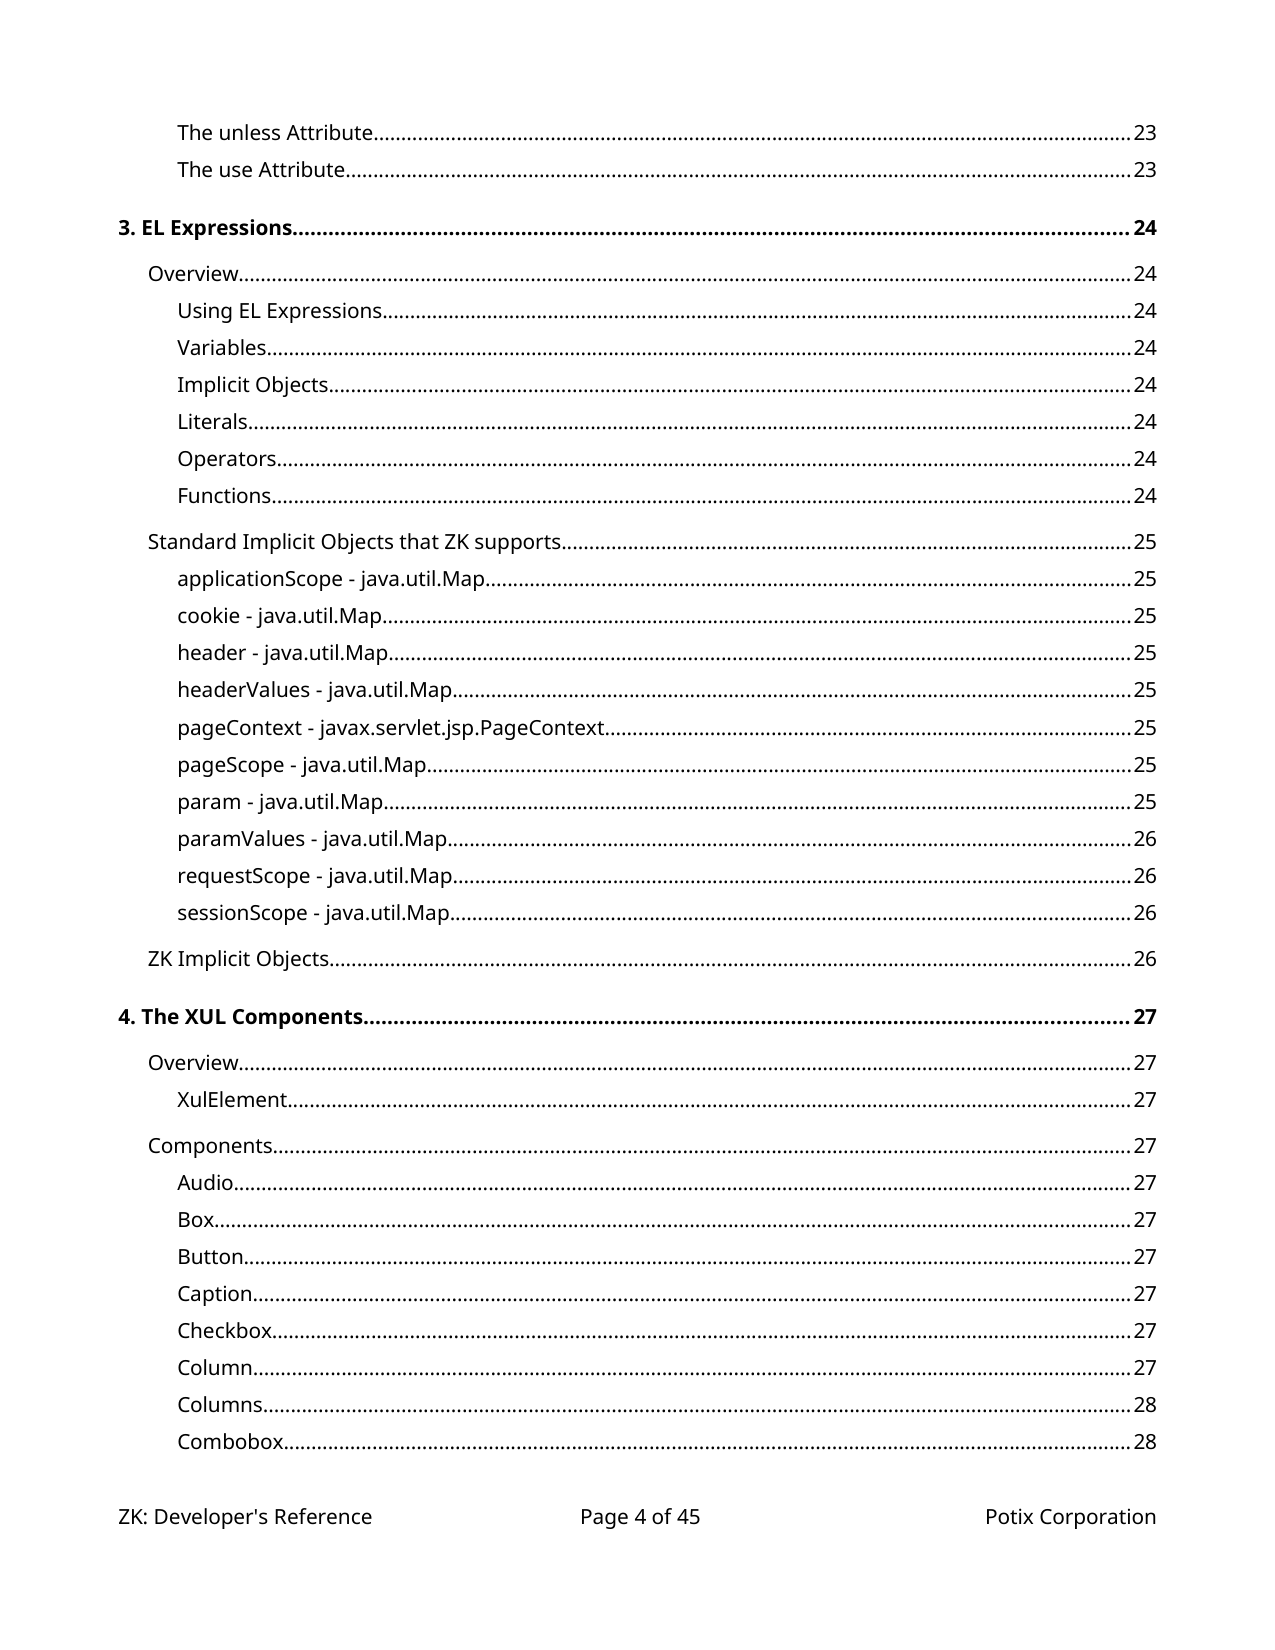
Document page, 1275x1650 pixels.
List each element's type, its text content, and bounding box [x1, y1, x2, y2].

text The unless Attribute 23 [177, 118, 1157, 146]
text Caption 27 [177, 1279, 1157, 1307]
text cookie - java.util.Map 25 [177, 601, 1157, 630]
text Standard Implicit Objects that ZK supports 25 [148, 527, 1157, 556]
text Columns 28 [177, 1390, 1157, 1418]
text 3. EL Expressions 24 [118, 213, 1157, 241]
text Column 27 [177, 1353, 1157, 1381]
text paramValues - java.util.Map 26 [177, 824, 1157, 852]
text Checkbox 27 [177, 1316, 1157, 1344]
text Using EL Expressions 24 [177, 296, 1157, 324]
text Audio 27 [177, 1168, 1157, 1196]
text param - java.util.Map 25 [177, 787, 1157, 815]
text requestScope - java.util.Map 26 [177, 861, 1157, 889]
text The use Attribute 23 [177, 155, 1157, 183]
text Literals 24 [177, 407, 1157, 435]
text Variables 24 [177, 333, 1157, 361]
text 4. The XUL Components 27 [118, 1002, 1157, 1030]
text pageScope - java.util.Map 25 [177, 750, 1157, 778]
text Operators 24 [177, 444, 1157, 472]
text Overview 24 [148, 259, 1157, 287]
text Overview 27 [148, 1048, 1157, 1076]
text Functions 24 [177, 481, 1157, 509]
text pageContext - javax.servlet.jsp.PageContext 25 [177, 713, 1157, 741]
text Components 27 [148, 1131, 1157, 1159]
text Box 27 [177, 1205, 1157, 1233]
text Combobox 28 [177, 1427, 1157, 1456]
text sessionScope - java.util.Map 26 [177, 898, 1157, 926]
text XulElement 27 [177, 1085, 1157, 1113]
text Button 27 [177, 1242, 1157, 1270]
text ZK Implicit Objects 26 [148, 944, 1157, 972]
text headerValues - java.util.Map 25 [177, 676, 1157, 704]
text header - java.util.Map 25 [177, 638, 1157, 667]
text Implicit Objects 24 [177, 370, 1157, 398]
text applicationScope - java.util.Map 25 [177, 564, 1157, 593]
